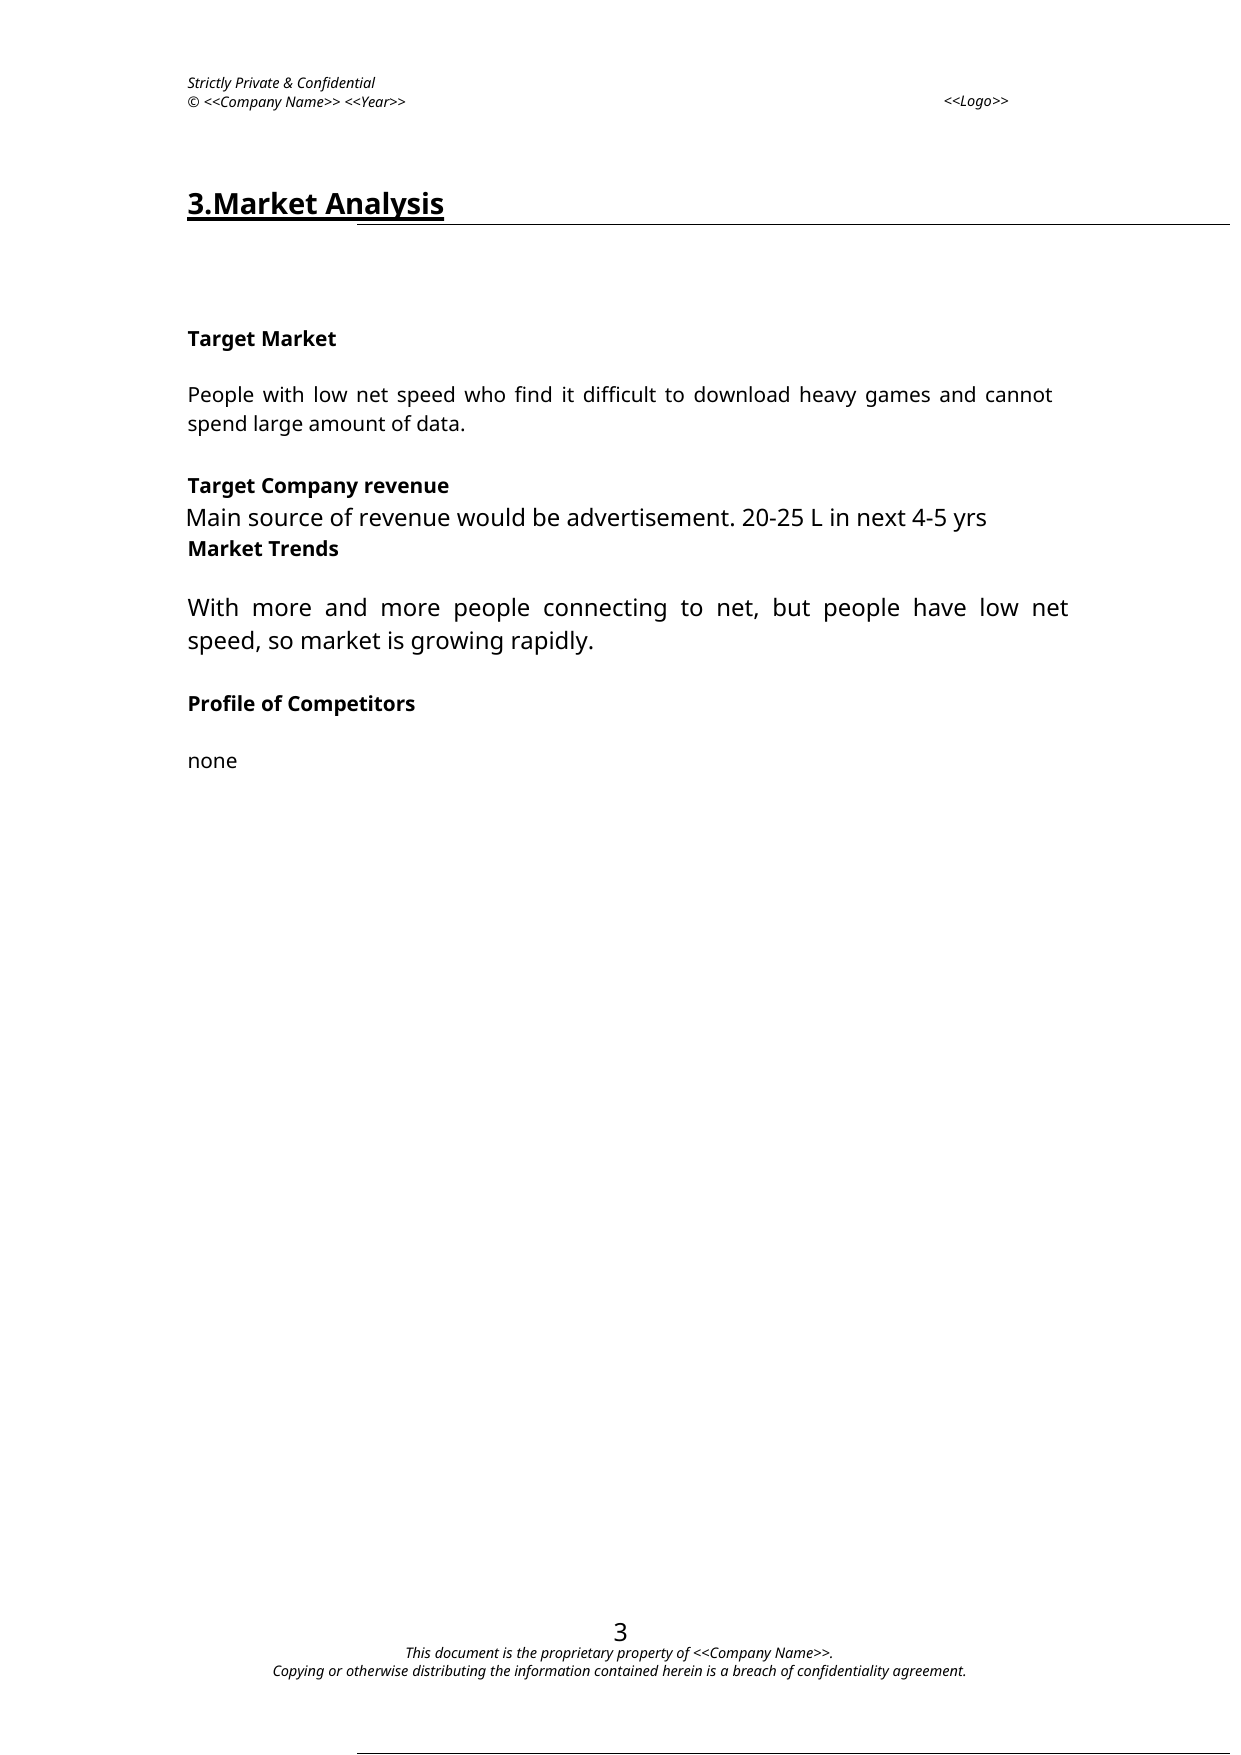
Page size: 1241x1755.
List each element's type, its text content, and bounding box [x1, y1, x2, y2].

text Target Market [187, 324, 1070, 352]
text Market Trends [187, 534, 1070, 562]
text Main source of revenue would be advertisement. 20-25 L in next 4-5 yrs [173, 501, 1070, 534]
text Target Company revenue [187, 472, 1070, 500]
text Profile of Competitors [187, 689, 1070, 717]
text none [187, 746, 1070, 774]
text With more and more people connecting to net, but people have low net speed, so market is growing rapidly. [187, 591, 1070, 656]
list Market Analysis [187, 183, 1070, 223]
text People with low net speed who find it difficult to download heavy games and cannot spend large amount of data. [187, 381, 1054, 437]
